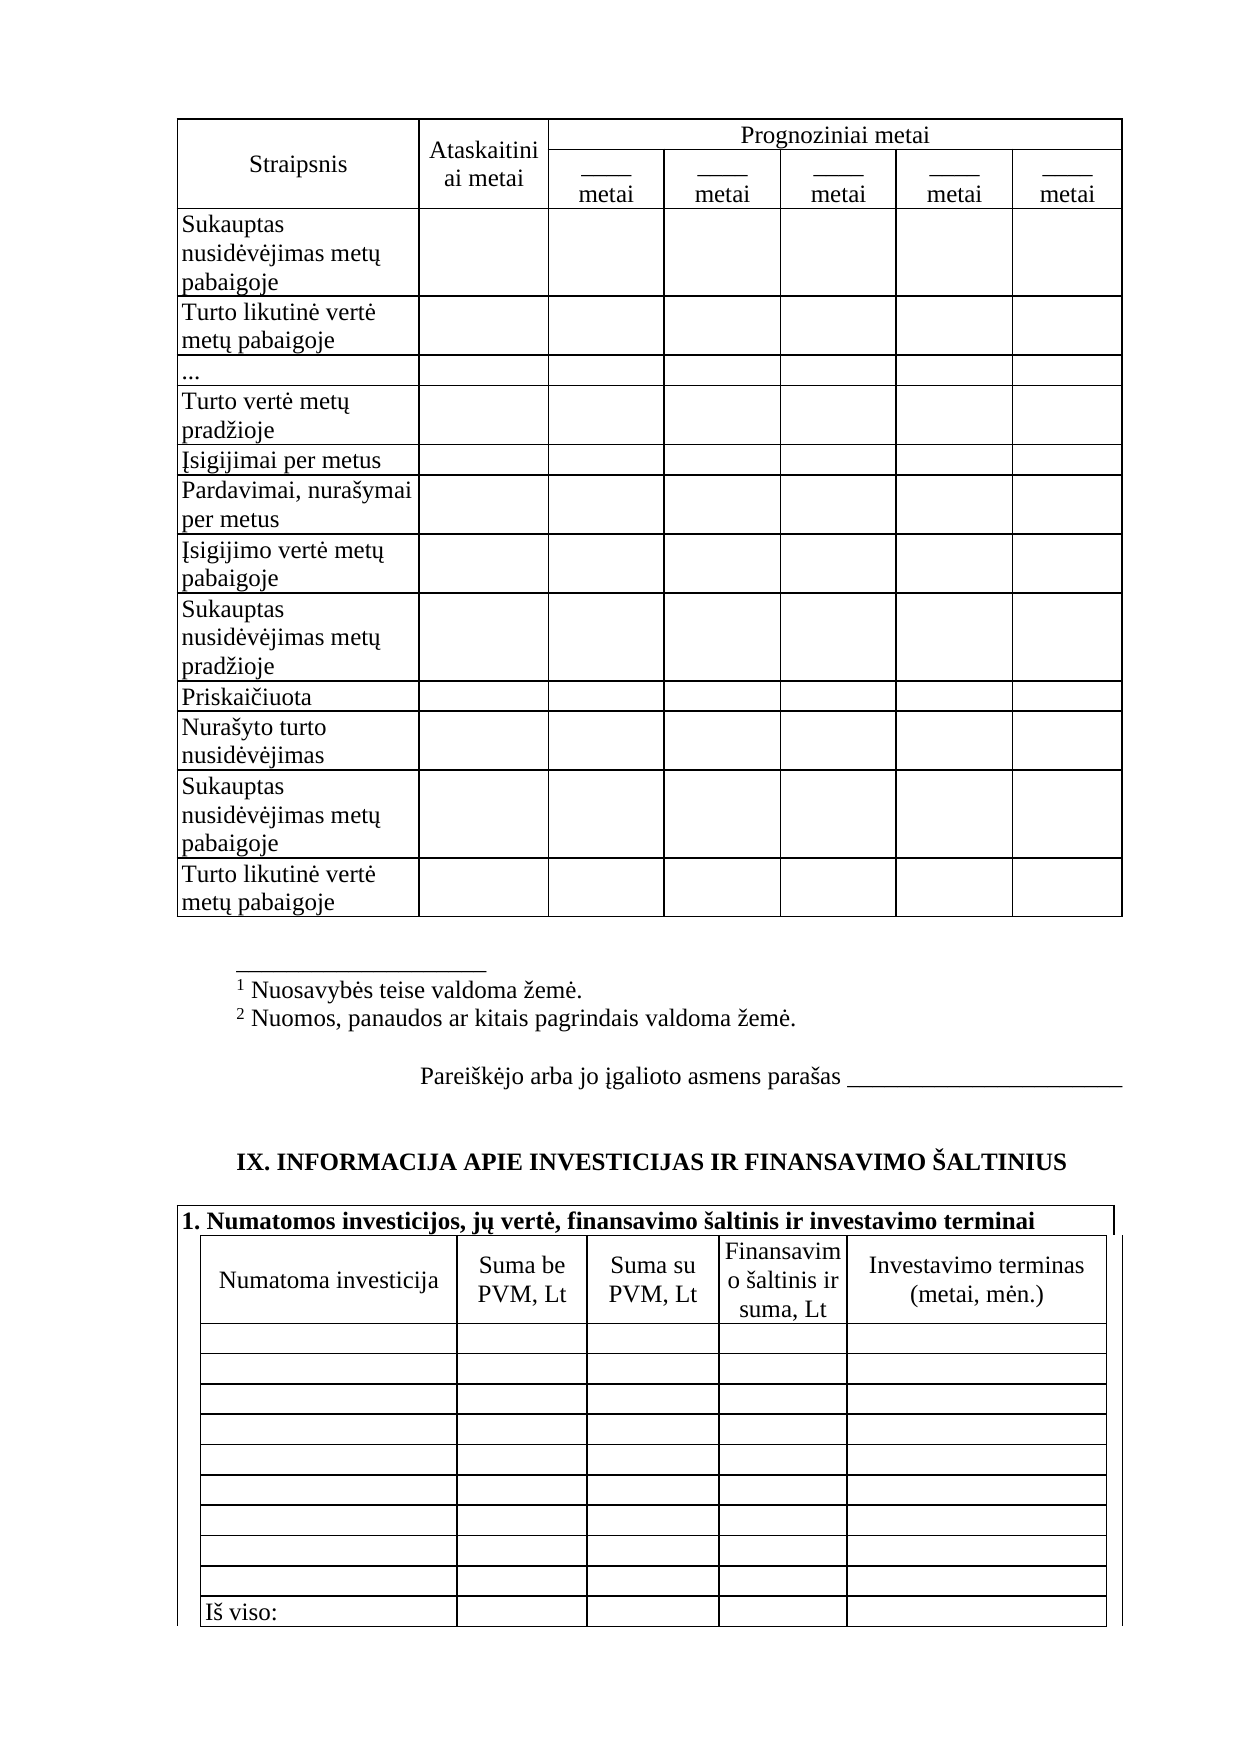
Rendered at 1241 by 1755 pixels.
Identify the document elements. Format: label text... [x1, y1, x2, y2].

text IX. INFORMACIJA APIE INVESTICIJAS IR FINANSAVIMO ŠALTINIUS [177, 1147, 1122, 1176]
table_header Straipsnis [178, 120, 418, 207]
table_cell [1107, 1504, 1122, 1534]
table_cell [201, 1354, 456, 1383]
table_cell [178, 1323, 200, 1353]
table_cell [458, 1567, 586, 1595]
table_cell ____ metai [1013, 150, 1121, 207]
table_cell [897, 297, 1012, 354]
table_cell [549, 476, 663, 533]
table_cell [781, 297, 895, 354]
table_cell Finansavimo šaltinis ir suma, Lt [720, 1236, 846, 1322]
table_cell [458, 1536, 586, 1565]
table_cell [1013, 209, 1121, 295]
text 1 Nuosavybės teise valdoma žemė. [177, 975, 1122, 1003]
table_cell [588, 1567, 718, 1595]
table_cell Sukauptas nusidėvėjimas metų pabaigoje [178, 209, 418, 295]
table_cell [549, 859, 663, 916]
table_cell [848, 1567, 1106, 1595]
table_cell [897, 535, 1012, 592]
table_cell [549, 297, 663, 354]
table_cell [781, 682, 895, 710]
table_cell Suma be PVM, Lt [458, 1236, 586, 1322]
table_cell [897, 682, 1012, 710]
table_cell [588, 1506, 718, 1534]
table_cell [549, 771, 663, 857]
table_cell [549, 356, 663, 385]
table_cell [897, 712, 1012, 769]
table_cell [1013, 386, 1121, 444]
table_cell Priskaičiuota [178, 682, 418, 710]
table_cell [781, 386, 895, 444]
table_cell [897, 386, 1012, 444]
table_cell [665, 356, 780, 385]
table_cell [201, 1385, 456, 1413]
table_cell [549, 712, 663, 769]
table_cell [665, 535, 780, 592]
table_cell [588, 1597, 718, 1626]
table_cell [549, 209, 663, 295]
table_cell [1013, 356, 1121, 385]
table_cell [588, 1445, 718, 1474]
table_cell [420, 682, 548, 710]
table_cell Pardavimai, nurašymai per metus [178, 476, 418, 533]
text ____________________ [177, 946, 1122, 975]
table_cell Sukauptas nusidėvėjimas metų pradžioje [178, 594, 418, 680]
table_cell [720, 1385, 846, 1413]
table_cell [1107, 1235, 1122, 1322]
table_cell [897, 476, 1012, 533]
table_cell [1107, 1474, 1122, 1504]
table_cell [420, 297, 548, 354]
table_cell [588, 1354, 718, 1383]
table_cell [720, 1506, 846, 1534]
table_cell [1107, 1595, 1122, 1626]
table_cell [1107, 1353, 1122, 1383]
table_cell [420, 859, 548, 916]
table_cell [720, 1536, 846, 1565]
table_cell [1013, 712, 1121, 769]
table_cell [665, 712, 780, 769]
table_cell [458, 1506, 586, 1534]
table_cell [420, 445, 548, 474]
table_cell [720, 1354, 846, 1383]
table_cell [178, 1595, 200, 1626]
table_cell [588, 1415, 718, 1444]
table_cell [781, 771, 895, 857]
table_cell [848, 1415, 1106, 1444]
table_cell [458, 1476, 586, 1504]
table_cell [1107, 1413, 1122, 1444]
table_cell [1013, 771, 1121, 857]
table_cell [897, 445, 1012, 474]
table_cell [420, 535, 548, 592]
table_cell Sukauptas nusidėvėjimas metų pabaigoje [178, 771, 418, 857]
table_cell [178, 1535, 200, 1565]
table_cell [458, 1385, 586, 1413]
table_cell [588, 1324, 718, 1353]
table_cell Turto vertė metų pradžioje [178, 386, 418, 444]
table_cell [178, 1444, 200, 1474]
table_cell Įsigijimai per metus [178, 445, 418, 474]
table_cell [665, 386, 780, 444]
table_cell [720, 1445, 846, 1474]
table_cell [549, 594, 663, 680]
table_cell [848, 1476, 1106, 1504]
table_cell [665, 209, 780, 295]
table_cell [665, 594, 780, 680]
table_cell [201, 1445, 456, 1474]
table_cell [458, 1597, 586, 1626]
table_cell [420, 771, 548, 857]
table_cell ____ metai [549, 150, 663, 207]
table_cell [897, 771, 1012, 857]
table_cell [848, 1536, 1106, 1565]
table_cell [549, 535, 663, 592]
table_cell [420, 386, 548, 444]
table_cell [458, 1415, 586, 1444]
table_cell [420, 712, 548, 769]
table_cell [720, 1597, 846, 1626]
table_header [1115, 1205, 1122, 1235]
table_cell [549, 445, 663, 474]
table_cell [848, 1445, 1106, 1474]
text 2 Nuomos, panaudos ar kitais pagrindais valdoma žemė. [177, 1003, 1122, 1032]
table_cell [781, 445, 895, 474]
table_cell [848, 1597, 1106, 1626]
table_cell [665, 445, 780, 474]
table_cell ____ metai [897, 150, 1012, 207]
table_cell [665, 859, 780, 916]
table_cell [1013, 859, 1121, 916]
table_cell ... [178, 356, 418, 385]
table_cell Iš viso: [201, 1597, 456, 1626]
table_cell [1013, 535, 1121, 592]
text Pareiškėjo arba jo įgalioto asmens parašas ______________________ [177, 1061, 1122, 1090]
table_cell [458, 1324, 586, 1353]
table_cell [848, 1324, 1106, 1353]
table_cell [201, 1476, 456, 1504]
table_header Prognoziniai metai [549, 120, 1121, 148]
table_cell [781, 476, 895, 533]
table_cell [420, 356, 548, 385]
table_cell [897, 356, 1012, 385]
table_cell [588, 1476, 718, 1504]
table_cell [178, 1383, 200, 1413]
table_cell Investavimo terminas (metai, mėn.) [848, 1236, 1106, 1322]
table_cell Įsigijimo vertė metų pabaigoje [178, 535, 418, 592]
table_cell ____ metai [665, 150, 780, 207]
table_cell [178, 1353, 200, 1383]
table_cell [781, 859, 895, 916]
table_cell [1107, 1565, 1122, 1595]
table_cell [781, 535, 895, 592]
table_cell Turto likutinė vertė metų pabaigoje [178, 859, 418, 916]
table_cell [781, 356, 895, 385]
table_cell [720, 1324, 846, 1353]
table_cell [549, 386, 663, 444]
table_cell [1013, 682, 1121, 710]
table_cell [549, 682, 663, 710]
table_cell [420, 594, 548, 680]
table_cell [665, 476, 780, 533]
table_cell [1107, 1444, 1122, 1474]
table_header Ataskaitiniai metai [420, 120, 548, 207]
table_cell Nurašyto turto nusidėvėjimas [178, 712, 418, 769]
table_cell ____ metai [781, 150, 895, 207]
table_cell [1107, 1383, 1122, 1413]
table_cell [897, 859, 1012, 916]
table_cell [848, 1354, 1106, 1383]
table_cell [781, 712, 895, 769]
table_cell [178, 1235, 200, 1322]
table_cell [720, 1567, 846, 1595]
table_cell [178, 1565, 200, 1595]
table_cell [781, 209, 895, 295]
table_cell [1107, 1535, 1122, 1565]
table_cell [720, 1415, 846, 1444]
table_cell [665, 682, 780, 710]
table_header 1. Numatomos investicijos, jų vertė, finansavimo šaltinis ir investavimo terminai [178, 1206, 1113, 1235]
table_cell [588, 1385, 718, 1413]
table_cell [420, 209, 548, 295]
table_cell [1013, 594, 1121, 680]
table_cell [178, 1474, 200, 1504]
table_cell [458, 1354, 586, 1383]
table_cell [897, 209, 1012, 295]
table_cell [665, 297, 780, 354]
table_cell [1013, 297, 1121, 354]
table_cell [665, 771, 780, 857]
table_cell [848, 1385, 1106, 1413]
table_cell Turto likutinė vertė metų pabaigoje [178, 297, 418, 354]
table_cell [201, 1536, 456, 1565]
table_cell [201, 1324, 456, 1353]
table_cell [201, 1506, 456, 1534]
table_cell [848, 1506, 1106, 1534]
table_cell [458, 1445, 586, 1474]
table_cell [201, 1567, 456, 1595]
table_cell [720, 1476, 846, 1504]
table_cell [178, 1504, 200, 1534]
table_cell [1013, 476, 1121, 533]
table_cell [178, 1413, 200, 1444]
table_cell [201, 1415, 456, 1444]
table_cell [1013, 445, 1121, 474]
table_cell [420, 476, 548, 533]
table_cell [588, 1536, 718, 1565]
table_cell Suma su PVM, Lt [588, 1236, 718, 1322]
table_cell Numatoma investicija [201, 1236, 456, 1322]
table_cell [1107, 1323, 1122, 1353]
table_cell [781, 594, 895, 680]
table_cell [897, 594, 1012, 680]
